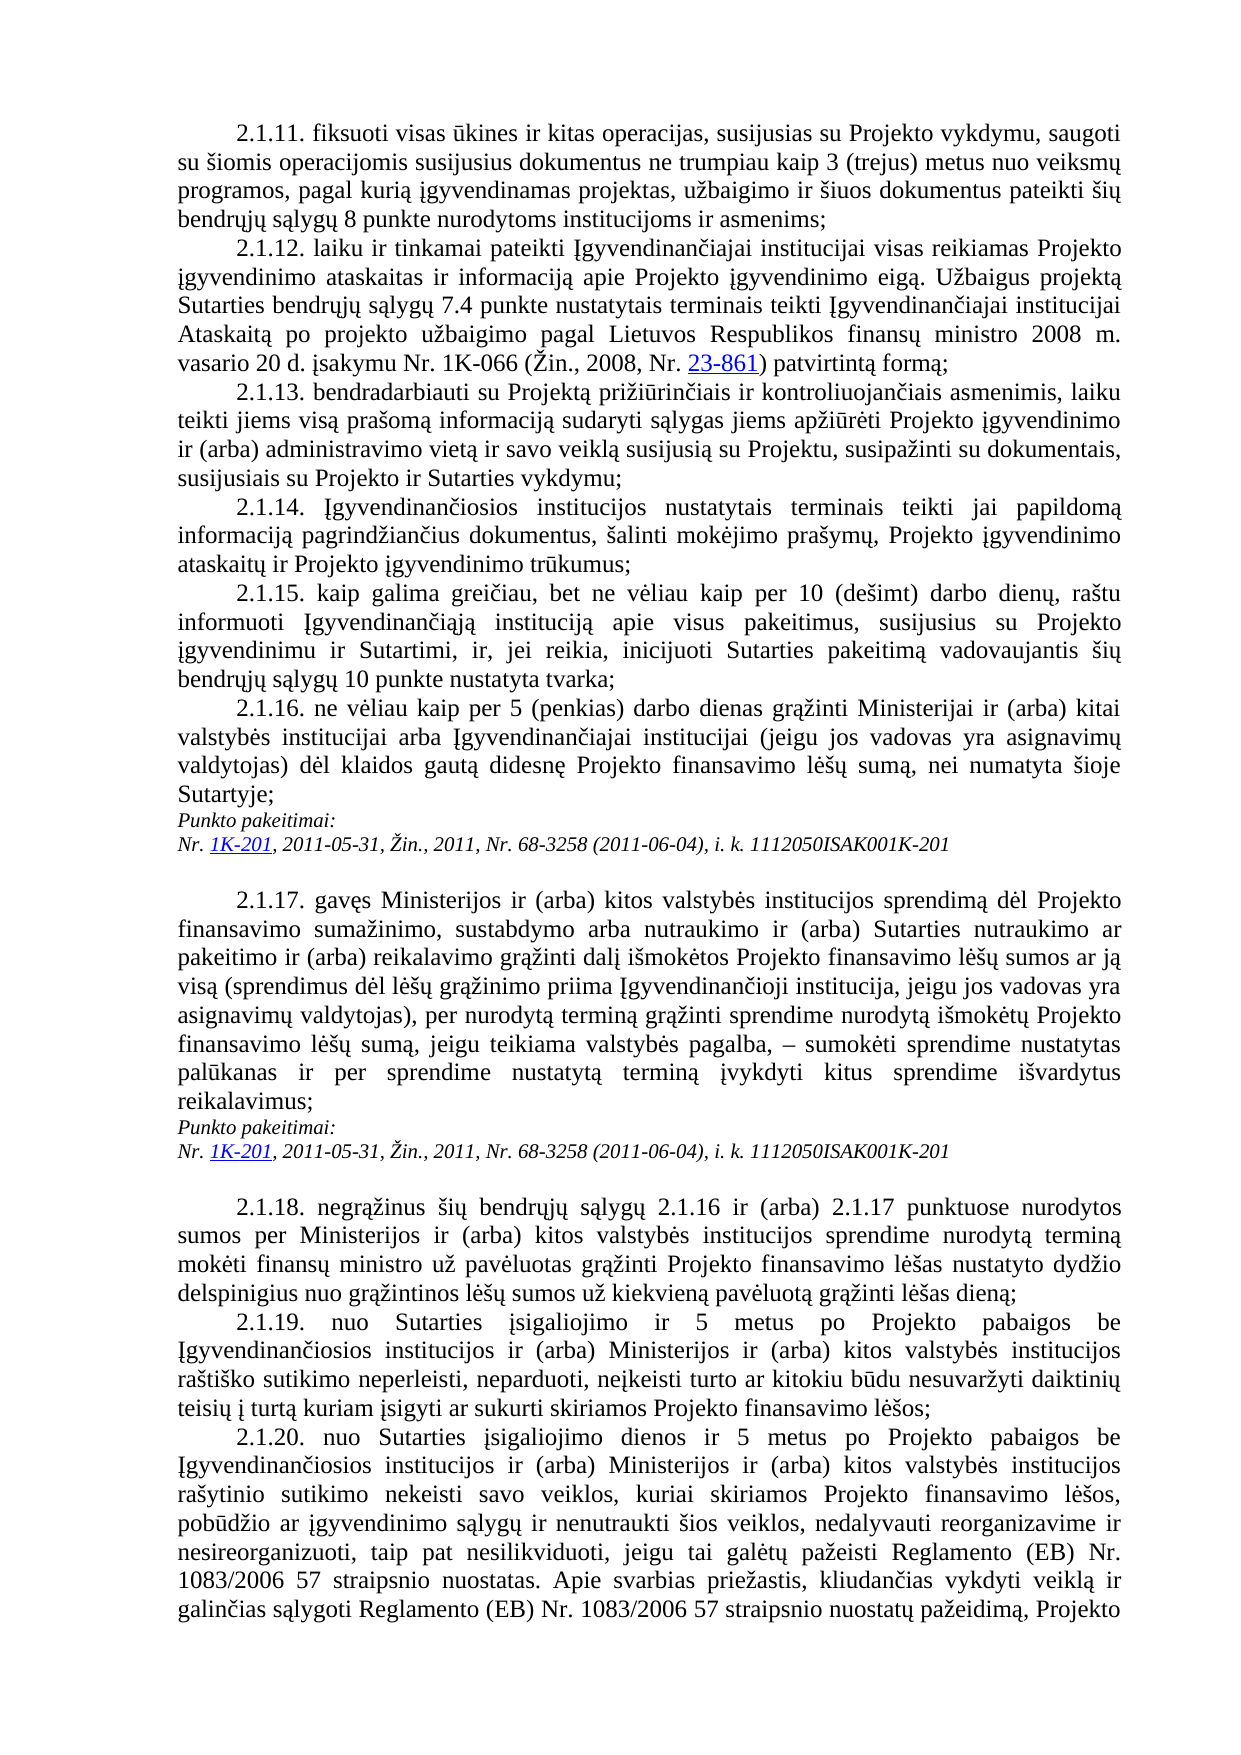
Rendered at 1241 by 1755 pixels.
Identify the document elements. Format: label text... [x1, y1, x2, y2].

text 2.1.11. fiksuoti visas ūkines ir kitas operacijas, susijusias su Projekto vykdymu, saugoti su šiomis operacijomis susijusius dokumentus ne trumpiau kaip 3 (trejus) metus nuo veiksmų programos, pagal kurią įgyvendinamas projektas, užbaigimo ir šiuos dokumentus pateikti šių bendrųjų sąlygų 8 punkte nurodytoms institucijoms ir asmenims; [177, 118, 1122, 233]
text 2.1.20. nuo Sutarties įsigaliojimo dienos ir 5 metus po Projekto pabaigos be Įgyvendinančiosios institucijos ir (arba) Ministerijos ir (arba) kitos valstybės institucijos rašytinio sutikimo nekeisti savo veiklos, kuriai skiriamos Projekto finansavimo lėšos, pobūdžio ar įgyvendinimo sąlygų ir nenutraukti šios veiklos, nedalyvauti reorganizavime ir nesireorganizuoti, taip pat nesilikviduoti, jeigu tai galėtų pažeisti Reglamento (EB) Nr. 1083/2006 57 straipsnio nuostatas. Apie svarbias priežastis, kliudančias vykdyti veiklą ir galinčias sąlygoti Reglamento (EB) Nr. 1083/2006 57 straipsnio nuostatų pažeidimą, Projekto [177, 1422, 1122, 1623]
text 2.1.16. ne vėliau kaip per 5 (penkias) darbo dienas grąžinti Ministerijai ir (arba) kitai valstybės institucijai arba Įgyvendinančiajai institucijai (jeigu jos vadovas yra asignavimų valdytojas) dėl klaidos gautą didesnę Projekto finansavimo lėšų sumą, nei numatyta šioje Sutartyje; [177, 693, 1122, 808]
text 2.1.12. laiku ir tinkamai pateikti Įgyvendinančiajai institucijai visas reikiamas Projekto įgyvendinimo ataskaitas ir informaciją apie Projekto įgyvendinimo eigą. Užbaigus projektą Sutarties bendrųjų sąlygų 7.4 punkte nustatytais terminais teikti Įgyvendinančiajai institucijai Ataskaitą po projekto užbaigimo pagal Lietuvos Respublikos finansų ministro 2008 m. vasario 20 d. įsakymu Nr. 1K-066 (Žin., 2008, Nr. 23-861) patvirtintą formą; [177, 233, 1122, 377]
text 2.1.18. negrąžinus šių bendrųjų sąlygų 2.1.16 ir (arba) 2.1.17 punktuose nurodytos sumos per Ministerijos ir (arba) kitos valstybės institucijos sprendime nurodytą terminą mokėti finansų ministro už pavėluotas grąžinti Projekto finansavimo lėšas nustatyto dydžio delspinigius nuo grąžintinos lėšų sumos už kiekvieną pavėluotą grąžinti lėšas dieną; [177, 1192, 1122, 1307]
text Nr. 1K-201, 2011-05-31, Žin., 2011, Nr. 68-3258 (2011-06-04), i. k. 1112050ISAK001K-201 [177, 1139, 1122, 1163]
text Punkto pakeitimai: [177, 1115, 1122, 1139]
text 2.1.13. bendradarbiauti su Projektą prižiūrinčiais ir kontroliuojančiais asmenimis, laiku teikti jiems visą prašomą informaciją sudaryti sąlygas jiems apžiūrėti Projekto įgyvendinimo ir (arba) administravimo vietą ir savo veiklą susijusią su Projektu, susipažinti su dokumentais, susijusiais su Projekto ir Sutarties vykdymu; [177, 377, 1122, 492]
text Punkto pakeitimai: [177, 808, 1122, 832]
text 2.1.19. nuo Sutarties įsigaliojimo ir 5 metus po Projekto pabaigos be Įgyvendinančiosios institucijos ir (arba) Ministerijos ir (arba) kitos valstybės institucijos raštiško sutikimo neperleisti, neparduoti, neįkeisti turto ar kitokiu būdu nesuvaržyti daiktinių teisių į turtą kuriam įsigyti ar sukurti skiriamos Projekto finansavimo lėšos; [177, 1307, 1122, 1422]
text 2.1.17. gavęs Ministerijos ir (arba) kitos valstybės institucijos sprendimą dėl Projekto finansavimo sumažinimo, sustabdymo arba nutraukimo ir (arba) Sutarties nutraukimo ar pakeitimo ir (arba) reikalavimo grąžinti dalį išmokėtos Projekto finansavimo lėšų sumos ar ją visą (sprendimus dėl lėšų grąžinimo priima Įgyvendinančioji institucija, jeigu jos vadovas yra asignavimų valdytojas), per nurodytą terminą grąžinti sprendime nurodytą išmokėtų Projekto finansavimo lėšų sumą, jeigu teikiama valstybės pagalba, – sumokėti sprendime nustatytas palūkanas ir per sprendime nustatytą terminą įvykdyti kitus sprendime išvardytus reikalavimus; [177, 885, 1122, 1115]
text 2.1.14. Įgyvendinančiosios institucijos nustatytais terminais teikti jai papildomą informaciją pagrindžiančius dokumentus, šalinti mokėjimo prašymų, Projekto įgyvendinimo ataskaitų ir Projekto įgyvendinimo trūkumus; [177, 492, 1122, 578]
text 2.1.15. kaip galima greičiau, bet ne vėliau kaip per 10 (dešimt) darbo dienų, raštu informuoti Įgyvendinančiąją instituciją apie visus pakeitimus, susijusius su Projekto įgyvendinimu ir Sutartimi, ir, jei reikia, inicijuoti Sutarties pakeitimą vadovaujantis šių bendrųjų sąlygų 10 punkte nustatyta tvarka; [177, 578, 1122, 693]
text Nr. 1K-201, 2011-05-31, Žin., 2011, Nr. 68-3258 (2011-06-04), i. k. 1112050ISAK001K-201 [177, 832, 1122, 856]
